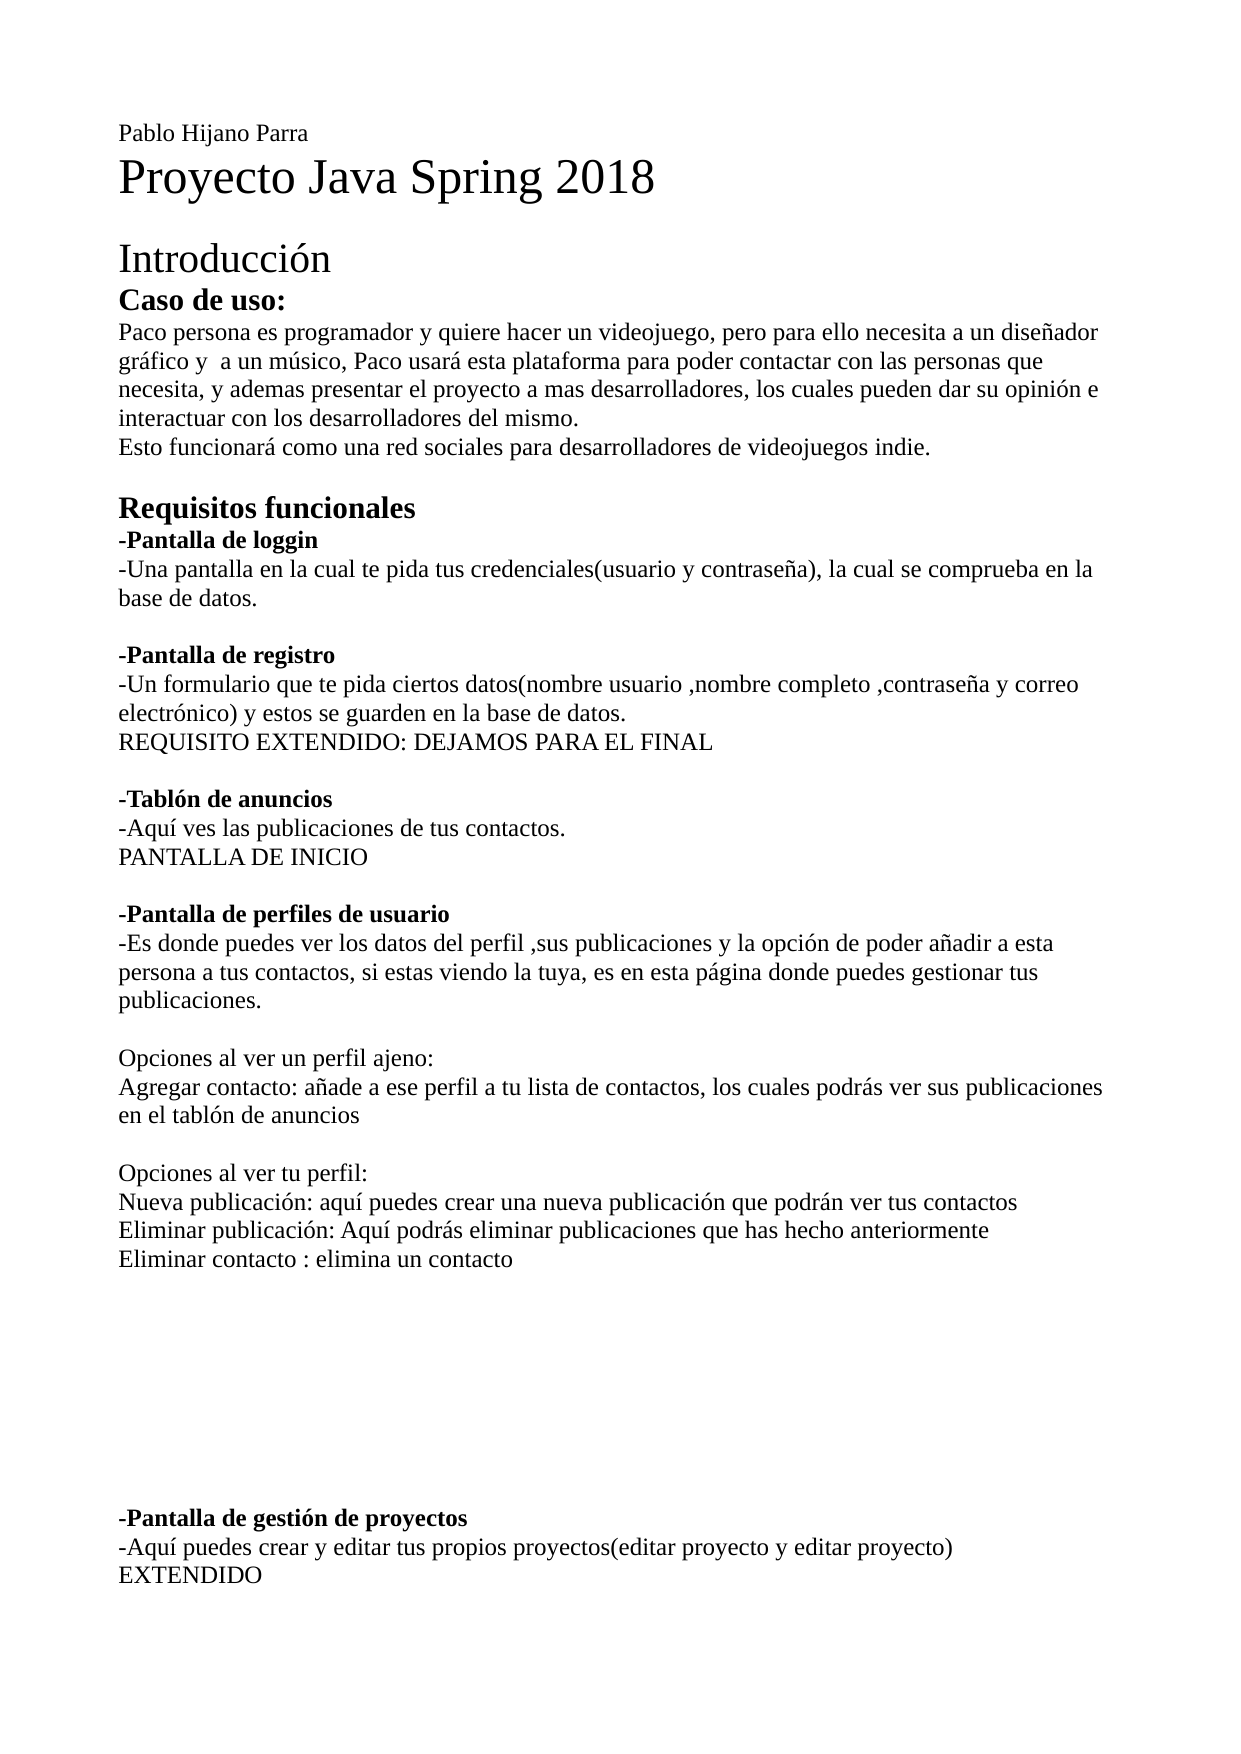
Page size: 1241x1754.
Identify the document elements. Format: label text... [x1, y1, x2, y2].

text -Aquí puedes crear y editar tus propios proyectos(editar proyecto y editar proyecto) [118, 1532, 1122, 1560]
text Agregar contacto: añade a ese perfil a tu lista de contactos, los cuales podrás ver sus publicaciones en el tablón de anuncios [118, 1072, 1122, 1129]
text Proyecto Java Spring 2018 [118, 147, 1122, 204]
text Introducción [118, 233, 1122, 281]
text -Un formulario que te pida ciertos datos(nombre usuario ,nombre completo ,contraseña y correo electrónico) y estos se guarden en la base de datos. [118, 669, 1122, 727]
text Pablo Hijano Parra [118, 118, 1122, 147]
text Esto funcionará como una red sociales para desarrolladores de videojuegos indie. [118, 432, 1122, 461]
text Caso de uso: [118, 281, 1122, 317]
text -Es donde puedes ver los datos del perfil ,sus publicaciones y la opción de poder añadir a esta persona a tus contactos, si estas viendo la tuya, es en esta página donde puedes gestionar tus publicaciones. [118, 928, 1122, 1014]
text Opciones al ver tu perfil: [118, 1158, 1122, 1187]
text -Pantalla de gestión de proyectos [118, 1503, 1122, 1532]
text -Tablón de anuncios [118, 784, 1122, 813]
text Eliminar contacto : elimina un contacto [118, 1244, 1122, 1273]
text Opciones al ver un perfil ajeno: [118, 1043, 1122, 1072]
text Nueva publicación: aquí puedes crear una nueva publicación que podrán ver tus contactos [118, 1187, 1122, 1215]
text -Una pantalla en la cual te pida tus credenciales(usuario y contraseña), la cual se comprueba en la base de datos. [118, 554, 1122, 612]
text -Pantalla de loggin [118, 525, 1122, 554]
text PANTALLA DE INICIO [118, 842, 1122, 870]
text Paco persona es programador y quiere hacer un videojuego, pero para ello necesita a un diseñador gráfico y a un músico, Paco usará esta plataforma para poder contactar con las personas que necesita, y ademas presentar el proyecto a mas desarrolladores, los cuales pueden dar su opinión e interactuar con los desarrolladores del mismo. [118, 317, 1122, 432]
text Requisitos funcionales [118, 489, 1122, 525]
text Eliminar publicación: Aquí podrás eliminar publicaciones que has hecho anteriormente [118, 1215, 1122, 1244]
text -Pantalla de registro [118, 640, 1122, 669]
text -Aquí ves las publicaciones de tus contactos. [118, 813, 1122, 842]
text REQUISITO EXTENDIDO: DEJAMOS PARA EL FINAL [118, 727, 1122, 755]
text EXTENDIDO [118, 1560, 1122, 1589]
text -Pantalla de perfiles de usuario [118, 899, 1122, 928]
